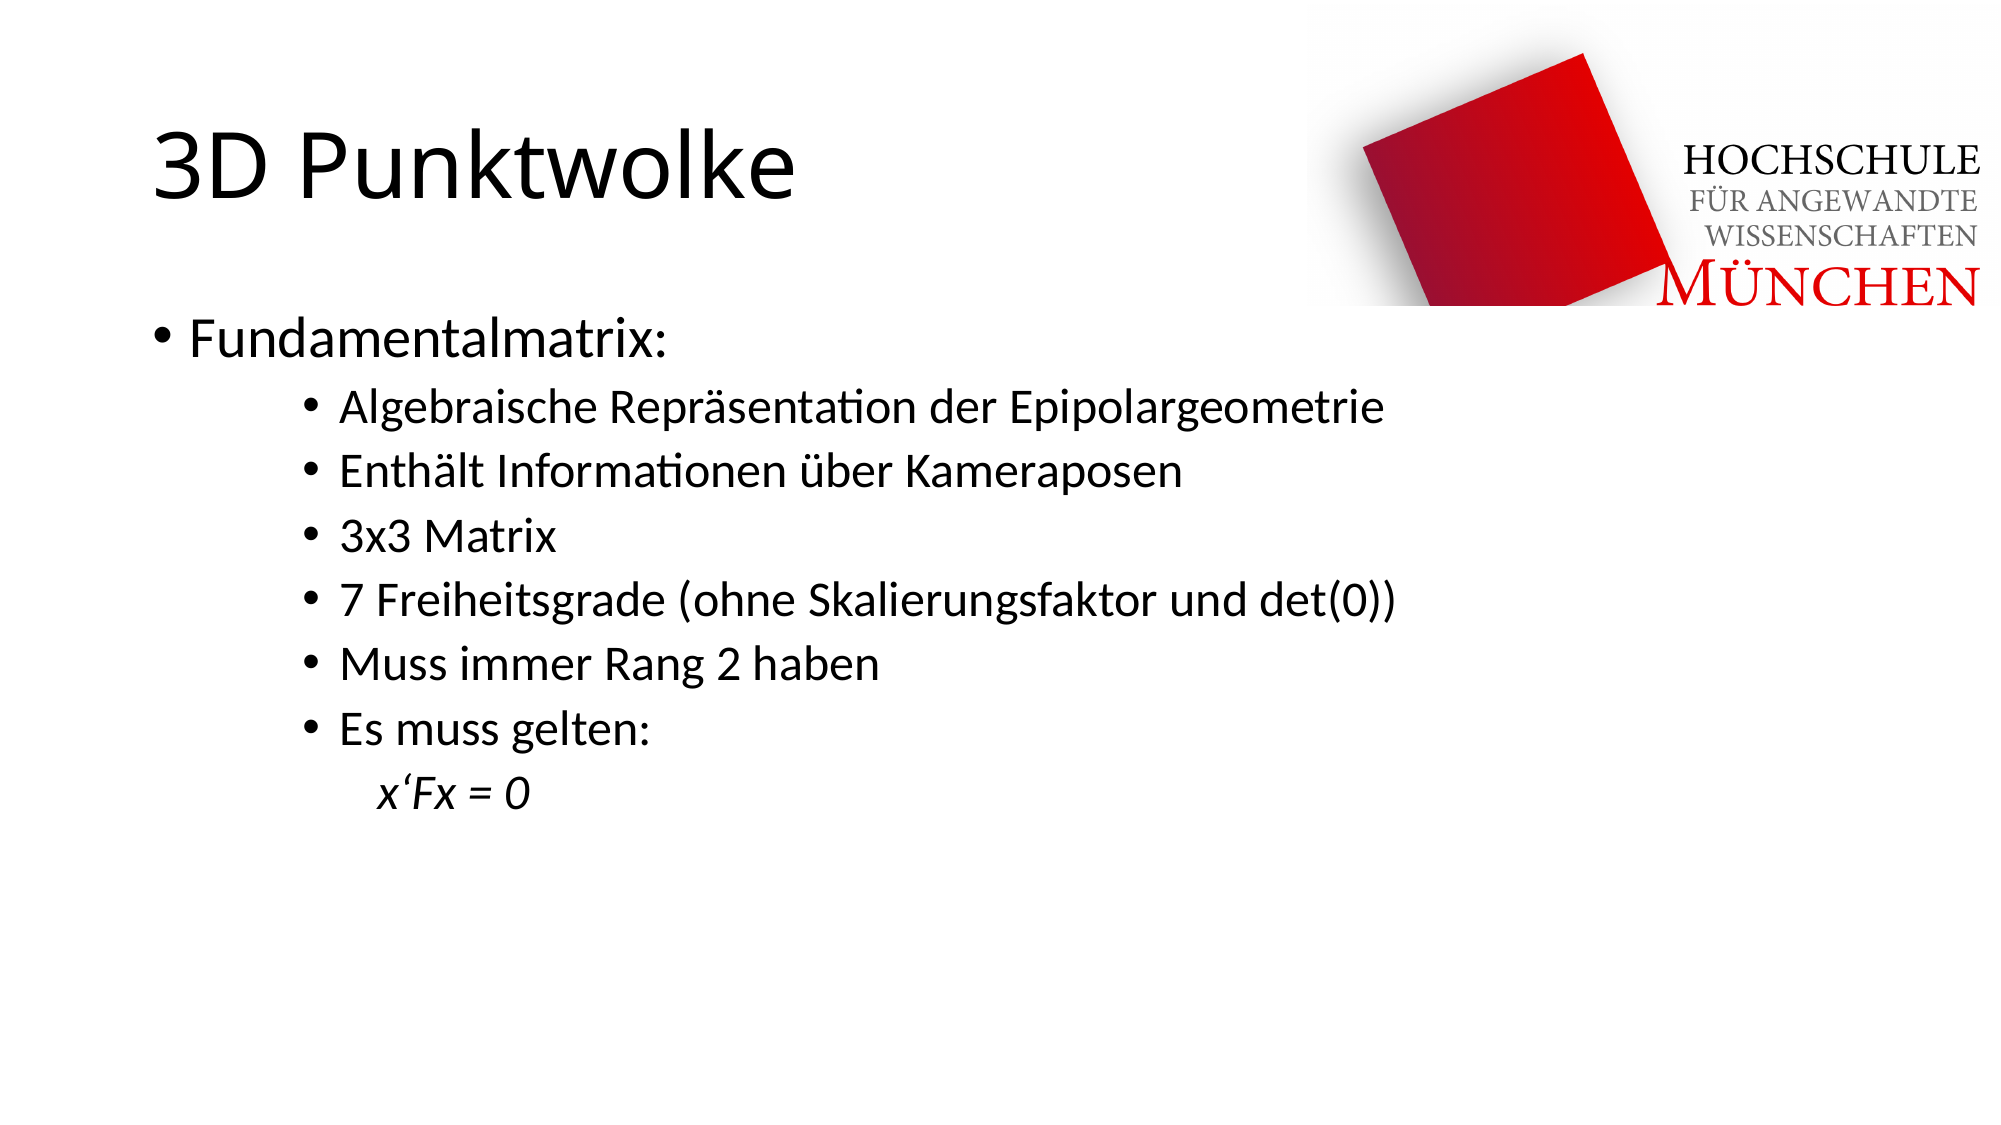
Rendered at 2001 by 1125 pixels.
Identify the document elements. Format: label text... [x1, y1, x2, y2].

list Fundamentalmatrix: Algebraische Repräsentation der Epipolargeometrie Enthält Informationen über Kameraposen 3x3 Matrix 7 Freiheitsgrade (ohne Skalierungsfaktor und det(0)) Muss immer Rang 2 haben Es muss gelten: x‘Fx = 0 [137, 299, 1863, 1014]
title 3D Punktwolke [137, 59, 1863, 278]
